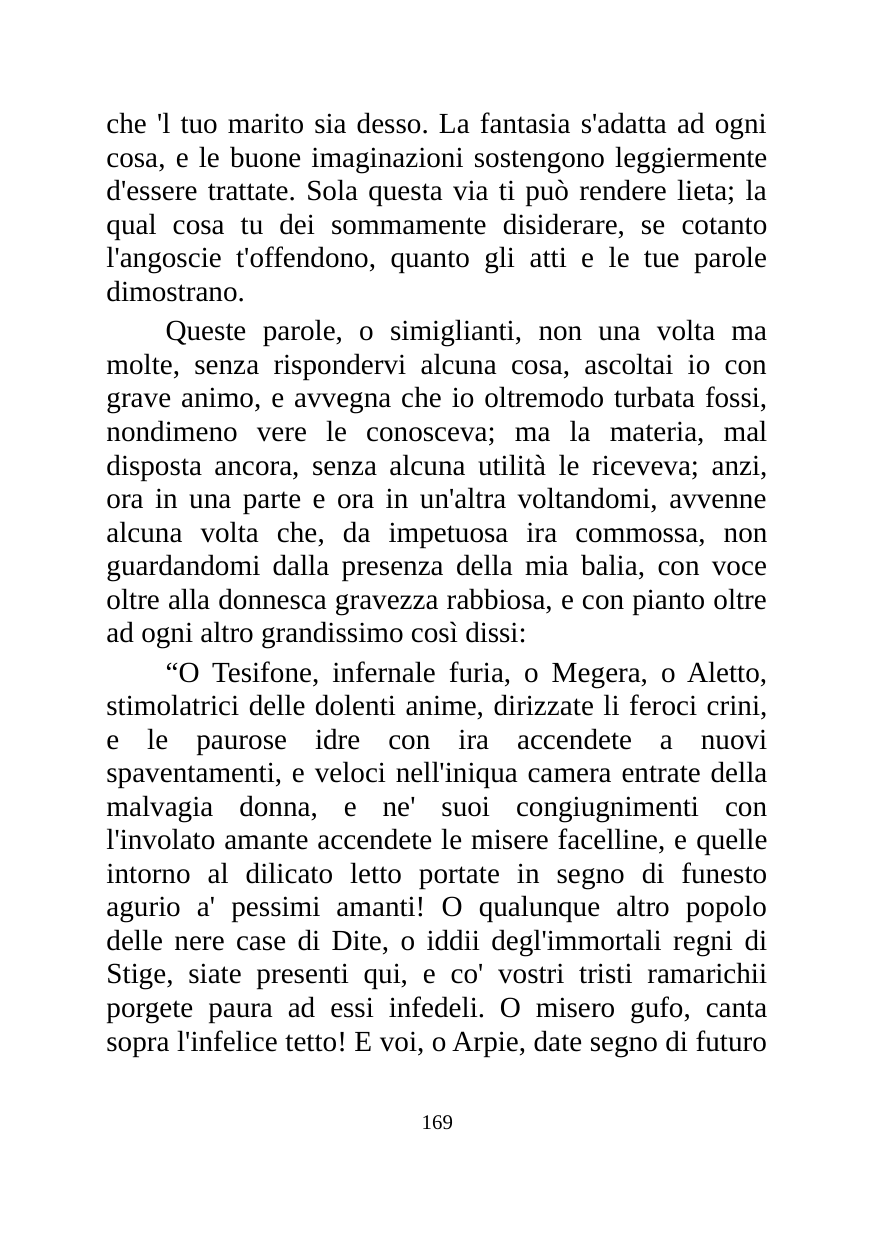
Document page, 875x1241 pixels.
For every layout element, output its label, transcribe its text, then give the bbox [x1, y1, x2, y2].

text “O Tesifone, infernale furia, o Megera, o Aletto, stimolatrici delle dolenti anime, dirizzate li feroci crini, e le paurose idre con ira accendete a nuovi spaventamenti, e veloci nell'iniqua camera entrate della malvagia donna, e ne' suoi congiugnimenti con l'involato amante accendete le misere facelline, e quelle intorno al dilicato letto portate in segno di funesto agurio a' pessimi amanti! O qualunque altro popolo delle nere case di Dite, o iddii degl'immortali regni di Stige, siate presenti qui, e co' vostri tristi ramarichii porgete paura ad essi infedeli. O misero gufo, canta sopra l'infelice tetto! E voi, o Arpie, date segno di futuro [106, 655, 768, 1057]
text che 'l tuo marito sia desso. La fantasia s'adatta ad ogni cosa, e le buone imaginazioni sostengono leggiermente d'essere trattate. Sola questa via ti può rendere lieta; la qual cosa tu dei sommamente disiderare, se cotanto l'angoscie t'offendono, quanto gli atti e le tue parole dimostrano. [106, 106, 768, 307]
text Queste parole, o simiglianti, non una volta ma molte, senza rispondervi alcuna cosa, ascoltai io con grave animo, e avvegna che io oltremodo turbata fossi, nondimeno vere le conosceva; ma la materia, mal disposta ancora, senza alcuna utilità le riceveva; anzi, ora in una parte e ora in un'altra voltandomi, avvenne alcuna volta che, da impetuosa ira commossa, non guardandomi dalla presenza della mia balia, con voce oltre alla donnesca gravezza rabbiosa, e con pianto oltre ad ogni altro grandissimo così dissi: [106, 313, 768, 649]
